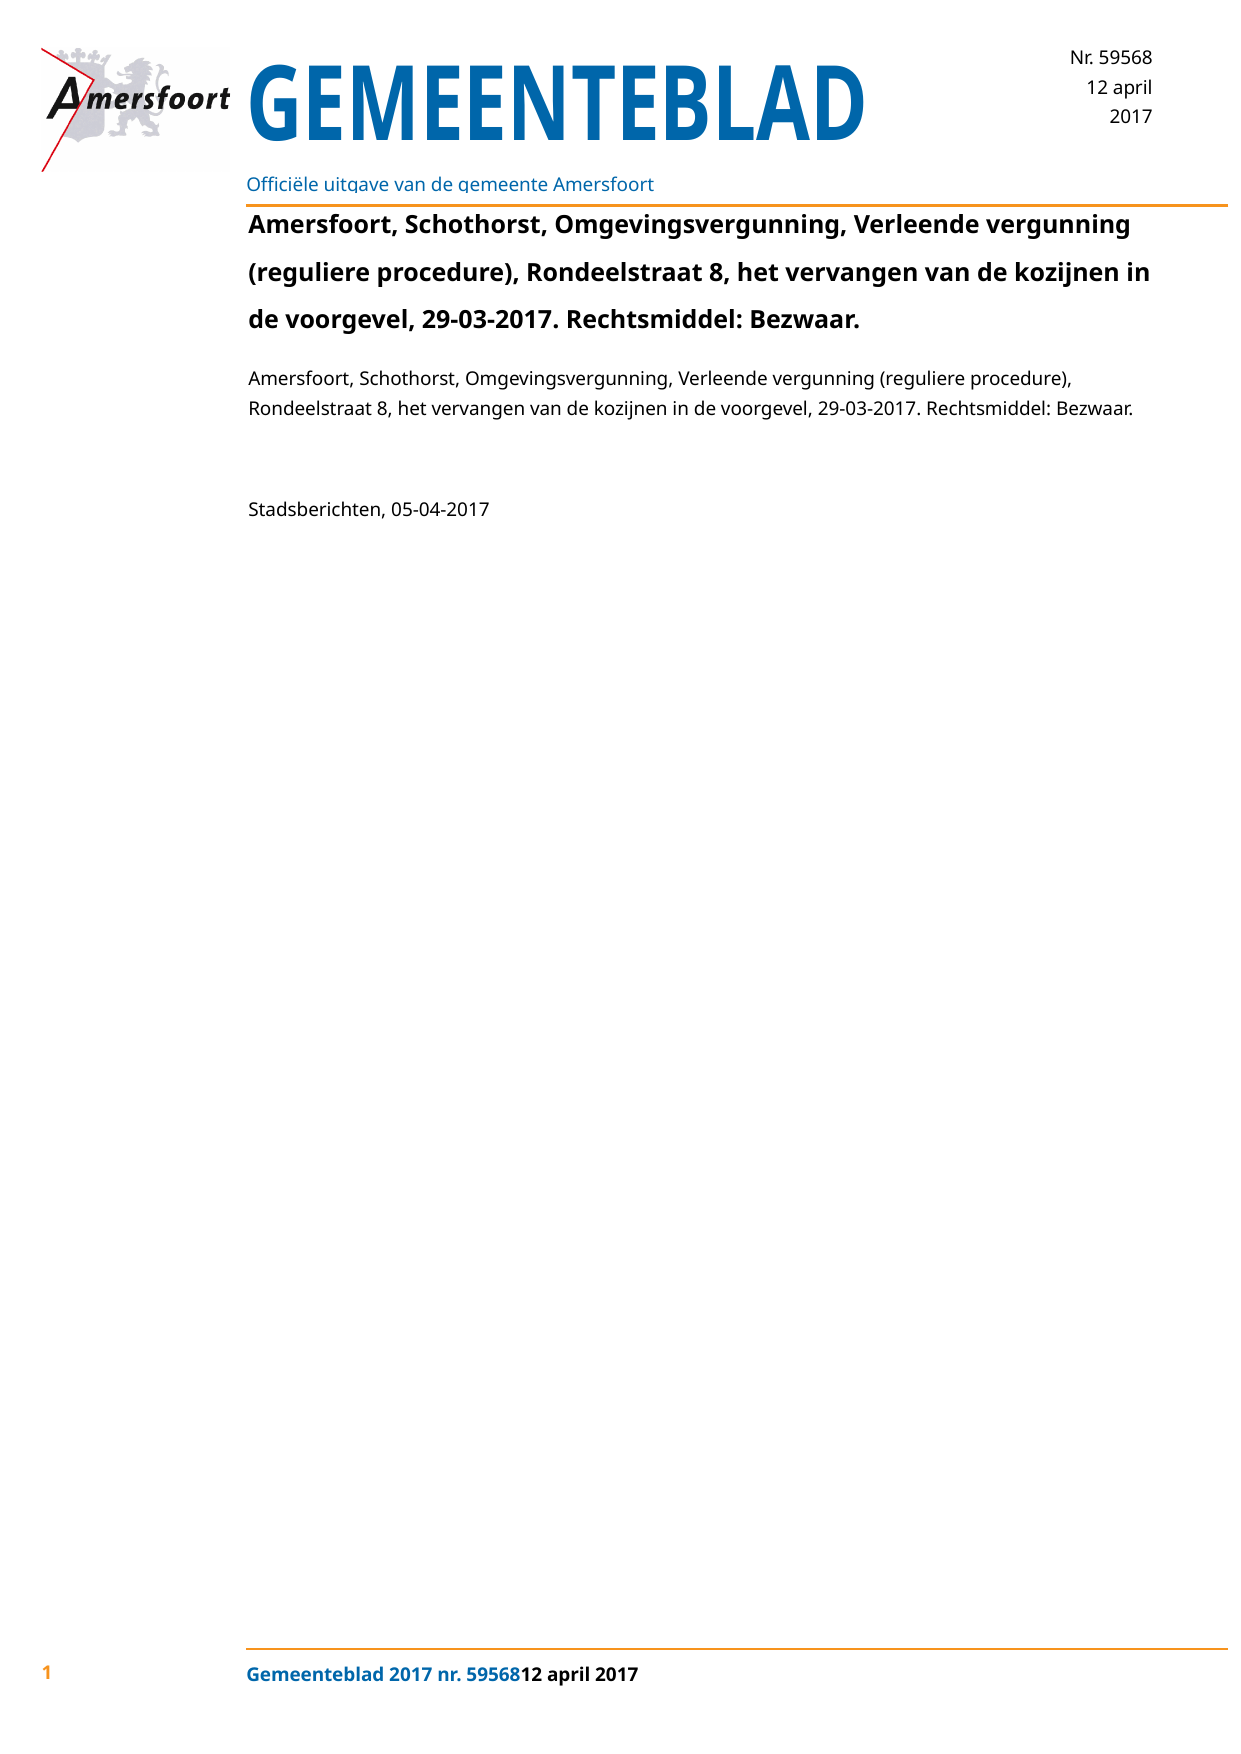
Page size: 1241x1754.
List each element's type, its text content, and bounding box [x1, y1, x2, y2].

text Amersfoort, Schothorst, Omgevingsvergunning, Verleende vergunning (reguliere procedure), Rondeelstraat 8, het vervangen van de kozijnen in de voorgevel, 29-03-2017. Rechtsmiddel: Bezwaar. [248, 366, 1152, 421]
text Amersfoort, Schothorst, Omgevingsvergunning, Verleende vergunning (reguliere procedure), Rondeelstraat 8, het vervangen van de kozijnen in de voorgevel, 29-03-2017. Rechtsmiddel: Bezwaar. [248, 207, 1152, 336]
picture [41, 47, 231, 172]
text Stadsberichten, 05-04-2017 [248, 496, 1152, 522]
